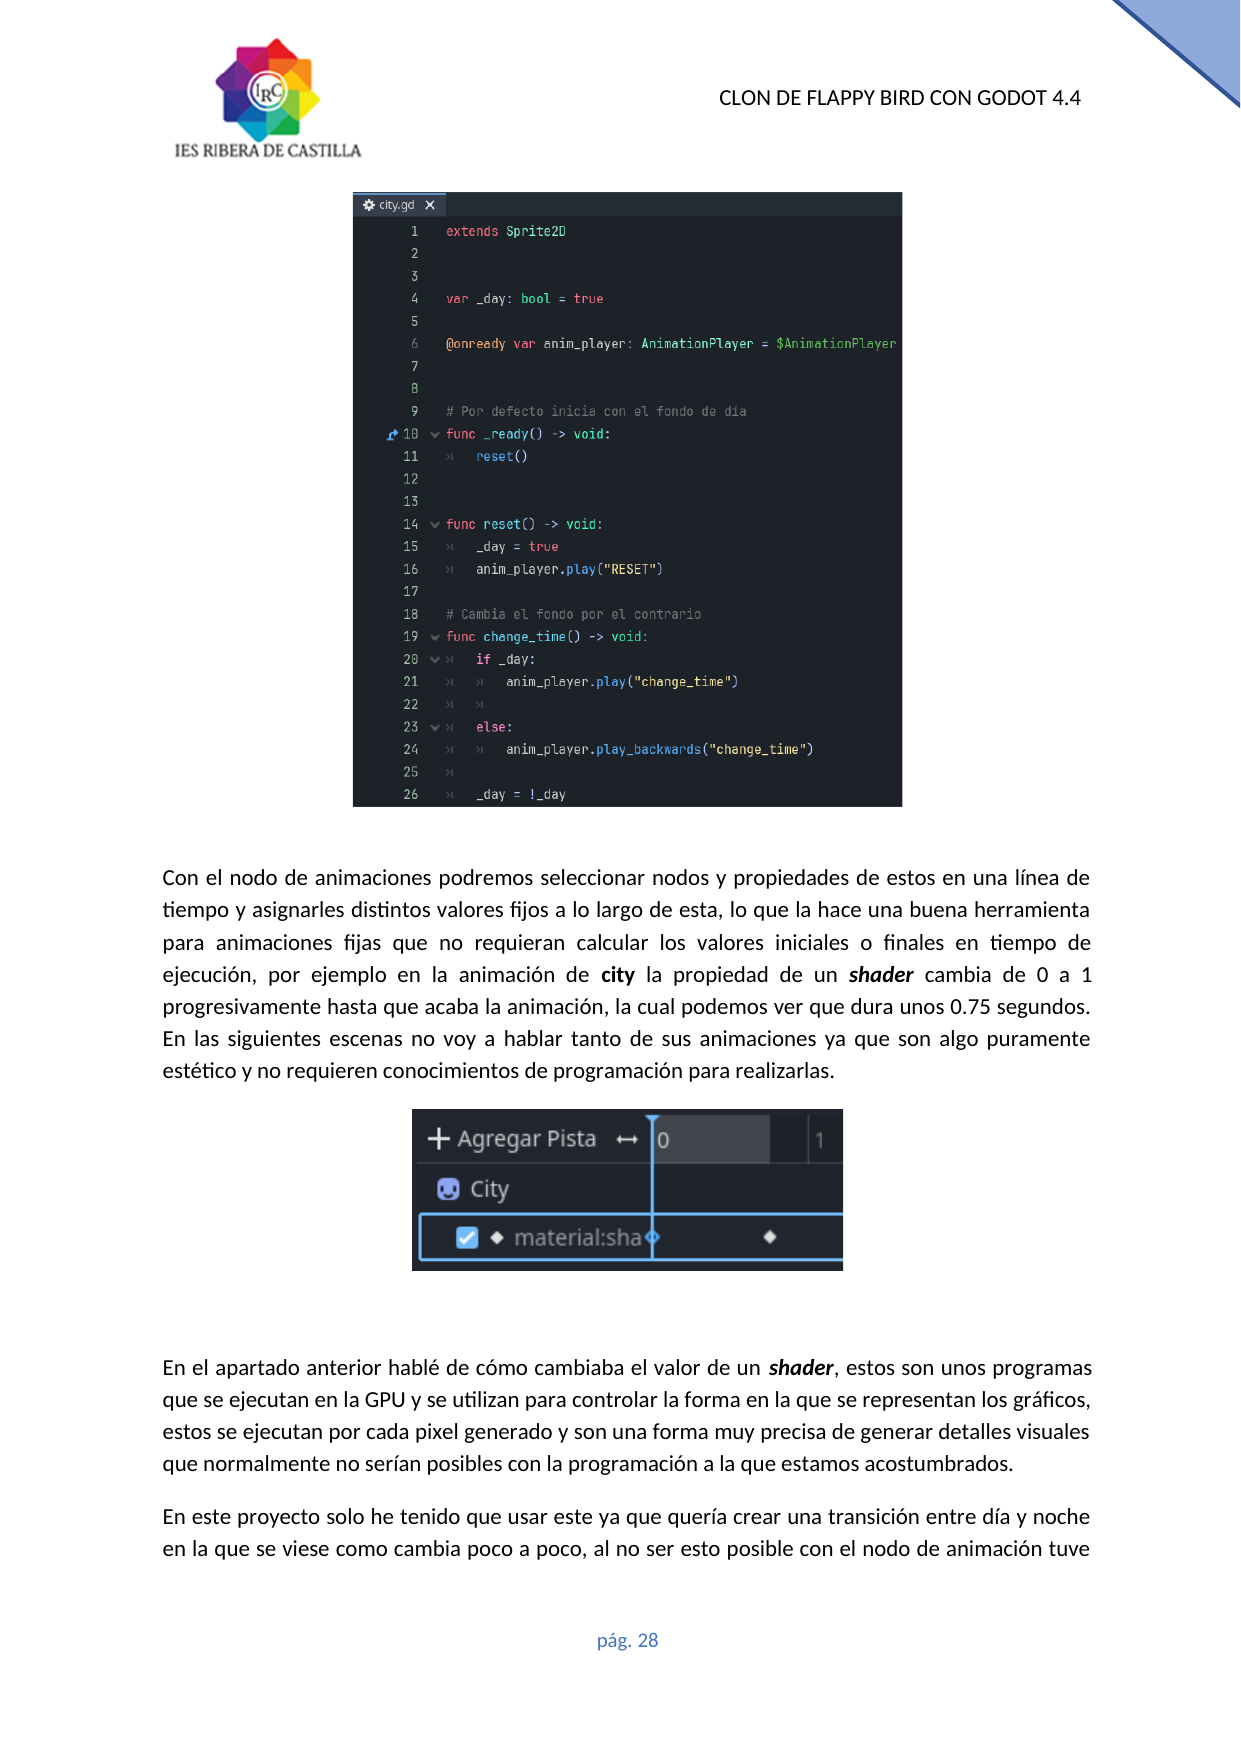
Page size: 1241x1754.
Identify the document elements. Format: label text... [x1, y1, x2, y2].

text En el apartado anterior hablé de cómo cambiaba el valor de un shader, estos son unos programas que se ejecutan en la GPU y se utilizan para controlar la forma en la que se representan los gráficos, estos se ejecutan por cada pixel generado y son una forma muy precisa de generar detalles visuales que normalmente no serían posibles con la programación a la que estamos acostumbrados. [162, 1353, 1093, 1477]
text Con el nodo de animaciones podremos seleccionar nodos y propiedades de estos en una línea de tiempo y asignarles distintos valores fijos a lo largo de esta, lo que la hace una buena herramienta para animaciones fijas que no requieran calcular los valores iniciales o finales en tiempo de ejecución, por ejemplo en la animación de city la propiedad de un shader cambia de 0 a 1 progresivamente hasta que acaba la animación, la cual podemos ver que dura unos 0.75 segundos. En las siguientes escenas no voy a hablar tanto de sus animaciones ya que son algo puramente estético y no requieren conocimientos de programación para realizarlas. [162, 863, 1093, 1084]
picture [412, 1109, 844, 1271]
picture [352, 192, 903, 807]
picture [173, 29, 366, 164]
text En este proyecto solo he tenido que usar este ya que quería crear una transición entre día y noche en la que se viese como cambia poco a poco, al no ser esto posible con el nodo de animación tuve [162, 1502, 1093, 1562]
